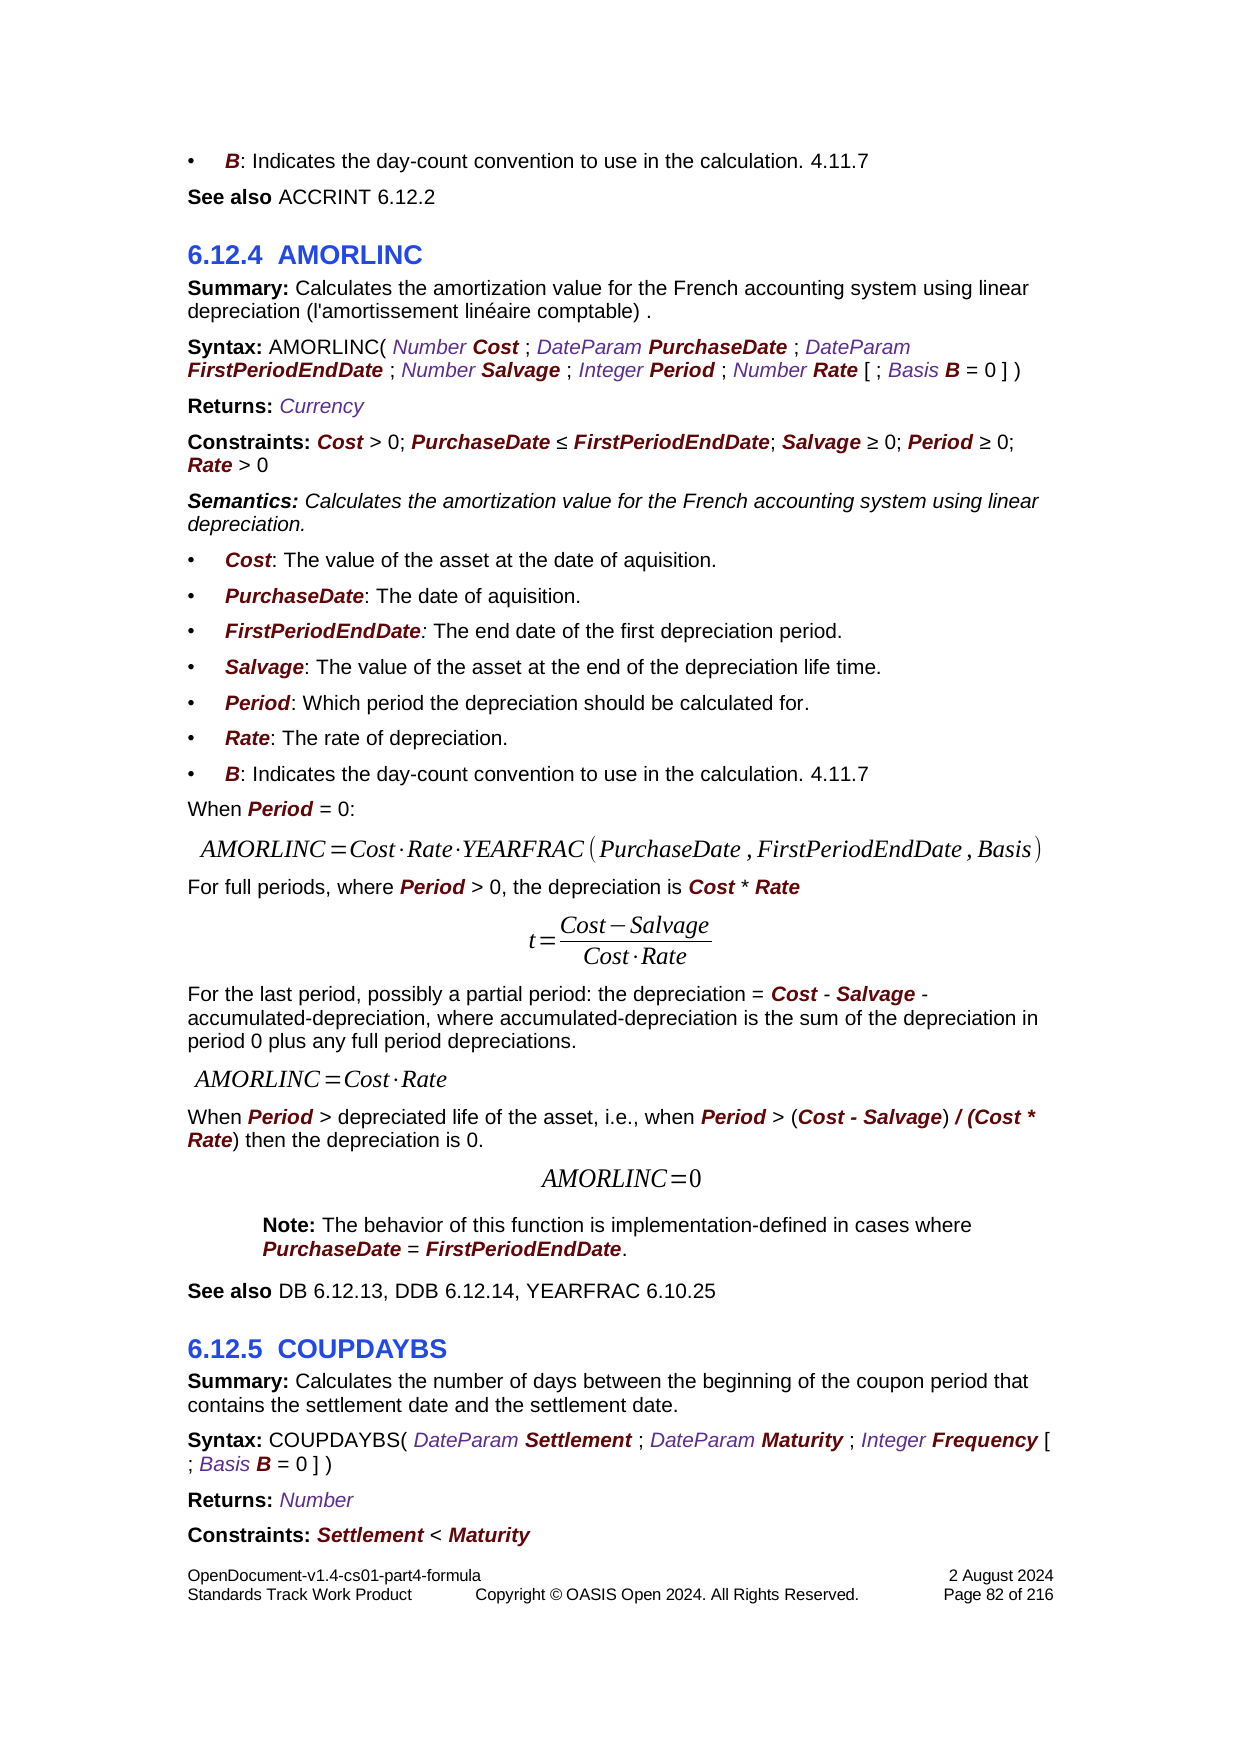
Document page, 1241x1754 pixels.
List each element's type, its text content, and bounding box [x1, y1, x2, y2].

text Returns: Currency [187, 394, 1053, 418]
text Returns: Number [187, 1488, 1053, 1512]
list Salvage: The value of the asset at the end of the depreciation life time. [187, 655, 1053, 679]
text Syntax: COUPDAYBS( DateParam Settlement ; DateParam Maturity ; Integer Frequency [ ; Basis B = 0 ] ) [187, 1429, 1053, 1476]
list FirstPeriodEndDate: The end date of the first depreciation period. [187, 620, 1053, 643]
text Summary: Calculates the amortization value for the French accounting system using linear depreciation (l'amortissement linéaire comptable) . [187, 276, 1053, 323]
list B: Indicates the day-count convention to use in the calculation. 4.11.7 [187, 762, 1053, 786]
list Period: Which period the depreciation should be calculated for. [187, 691, 1053, 714]
text Constraints: Cost > 0; PurchaseDate ≤ FirstPeriodEndDate; Salvage ≥ 0; Period ≥ 0; Rate > 0 [187, 430, 1053, 477]
text Constraints: Settlement < Maturity [187, 1524, 1053, 1547]
text Note: The behavior of this function is implementation-defined in cases where PurchaseDate = FirstPeriodEndDate. [262, 1213, 978, 1261]
text When Period > depreciated life of the asset, i.e., when Period > (Cost - Salvage) / (Cost * Rate) then the depreciation is 0. [187, 1105, 1053, 1152]
subtitle AMORLINC [187, 240, 1053, 270]
text When Period = 0: [187, 798, 1053, 821]
list Rate: The rate of depreciation. [187, 727, 1053, 750]
text Summary: Calculates the number of days between the beginning of the coupon period that contains the settlement date and the settlement date. [187, 1370, 1053, 1417]
list PurchaseDate: The date of aquisition. [187, 584, 1053, 608]
subtitle COUPDAYBS [187, 1334, 1053, 1364]
text See also ACCRINT 6.12.2 [187, 186, 1053, 209]
text For full periods, where Period > 0, the depreciation is Cost * Rate [187, 876, 1053, 899]
text See also DB 6.12.13, DDB 6.12.14, YEARFRAC 6.10.25 [187, 1279, 1053, 1303]
list B: Indicates the day-count convention to use in the calculation. 4.11.7 [187, 150, 1053, 173]
text Semantics: Calculates the amortization value for the French accounting system using linear depreciation. [187, 489, 1053, 536]
text For the last period, possibly a partial period: the depreciation = Cost - Salvage - accumulated-depreciation, where accumulated-depreciation is the sum of the depreciation in period 0 plus any full period depreciations. [187, 983, 1053, 1053]
text Syntax: AMORLINC( Number Cost ; DateParam PurchaseDate ; DateParam FirstPeriodEndDate ; Number Salvage ; Integer Period ; Number Rate [ ; Basis B = 0 ] ) [187, 335, 1053, 382]
list Cost: The value of the asset at the date of aquisition. [187, 548, 1053, 572]
